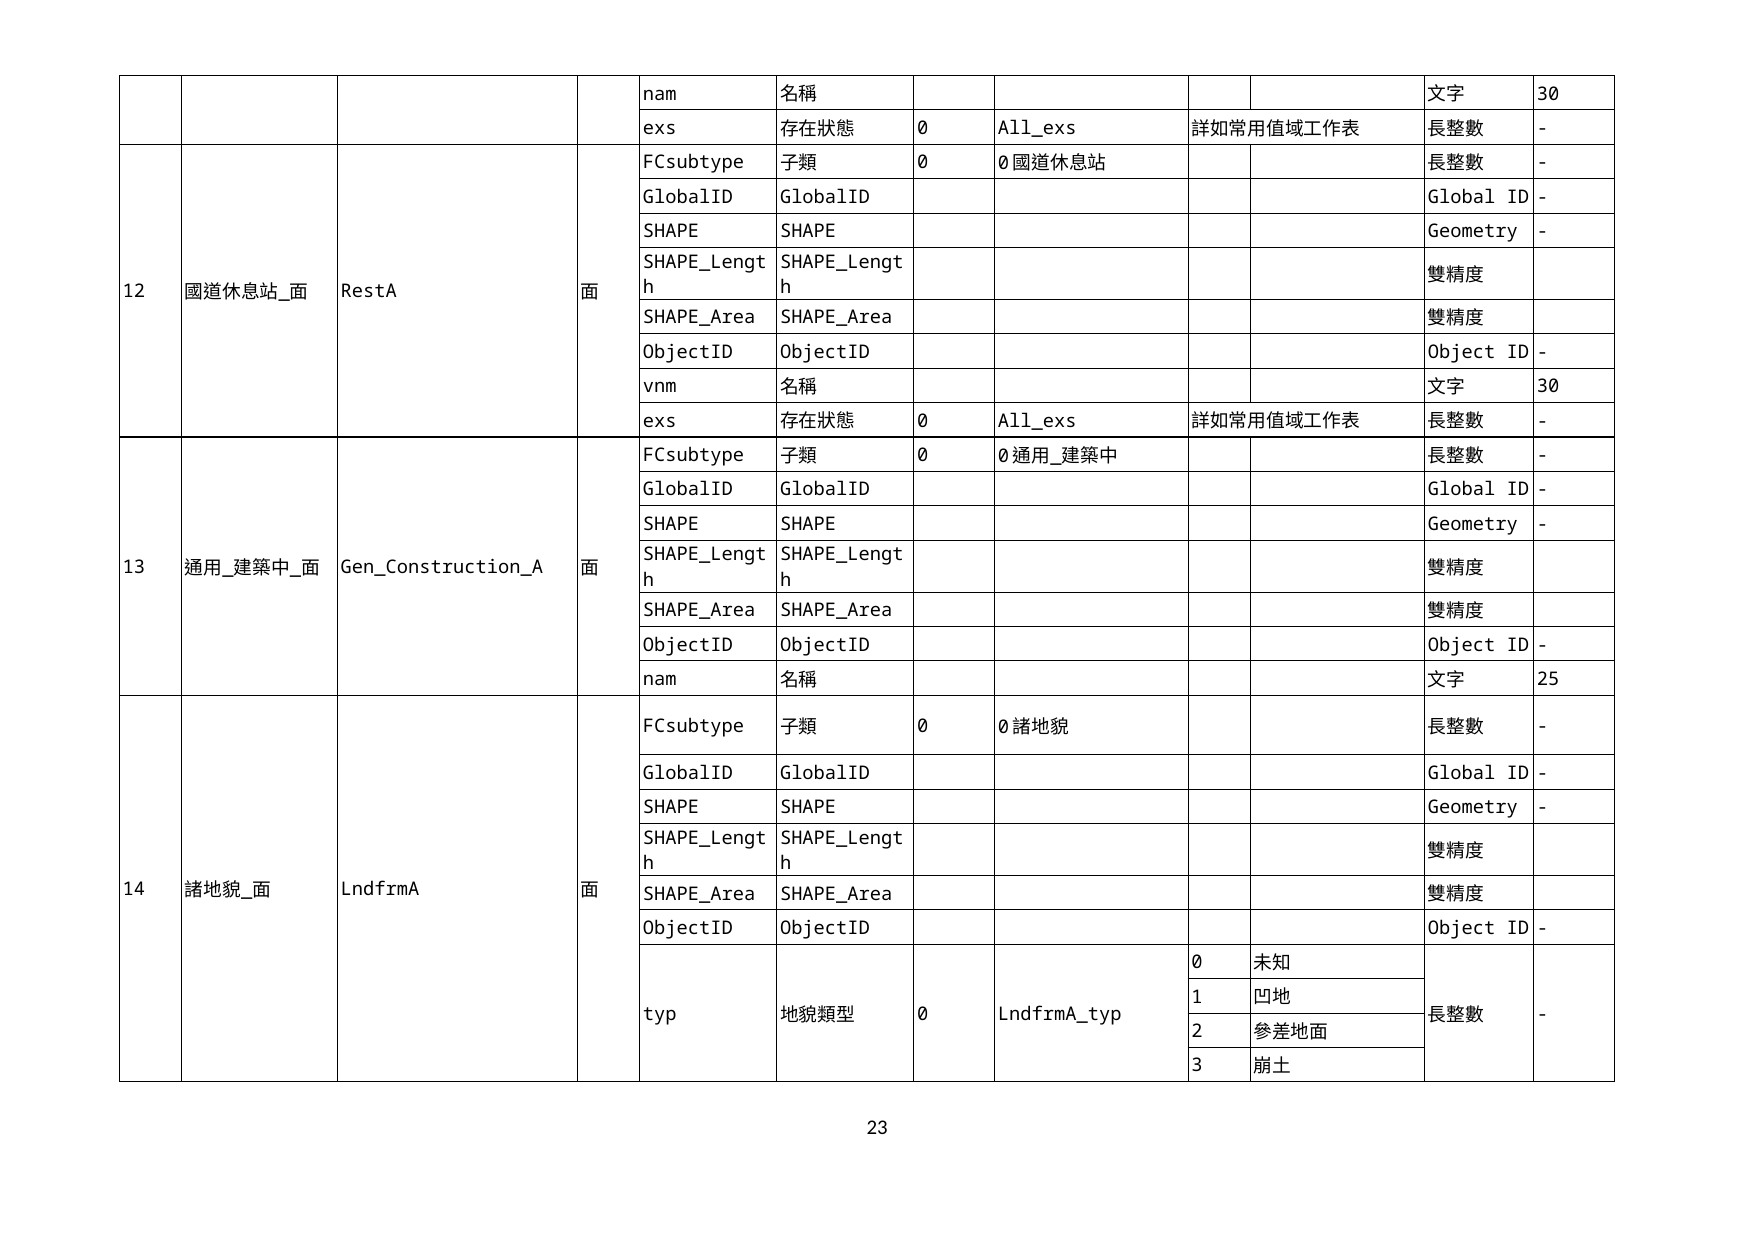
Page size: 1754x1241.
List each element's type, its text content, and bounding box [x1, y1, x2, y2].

table_cell nam [640, 661, 776, 695]
table_cell 30 [1534, 369, 1614, 402]
table_cell 0 [914, 403, 994, 436]
table_cell 名稱 [777, 76, 913, 109]
table_cell 長整數 [1425, 696, 1533, 754]
table_cell [914, 593, 994, 626]
table_cell 未知 [1251, 945, 1424, 978]
table_cell Global ID [1425, 179, 1533, 212]
table_cell [995, 472, 1188, 505]
table_cell [995, 369, 1188, 402]
table_cell [1251, 300, 1424, 333]
table_cell - [1534, 110, 1614, 144]
table_cell [1534, 248, 1614, 299]
table_cell FCsubtype [640, 696, 776, 754]
table_cell 0 [914, 696, 994, 754]
table_cell 子類 [777, 145, 913, 178]
table_cell [995, 179, 1188, 212]
table_cell [1251, 627, 1424, 660]
table_cell - [1534, 145, 1614, 178]
table_cell All_exs [995, 403, 1188, 436]
table_cell SHAPE [777, 506, 913, 539]
table_cell 文字 [1425, 661, 1533, 695]
table_cell 子類 [777, 438, 913, 471]
table_cell RestA [338, 145, 577, 436]
table_cell [914, 76, 994, 109]
table_cell 諸地貌_面 [182, 696, 337, 1081]
table_cell FCsubtype [640, 438, 776, 471]
table_cell 25 [1534, 661, 1614, 695]
table_cell Global ID [1425, 472, 1533, 505]
table_cell [1251, 755, 1424, 788]
table_cell Geometry [1425, 790, 1533, 823]
table_cell [1251, 593, 1424, 626]
table_cell Gen_Construction_A [338, 438, 577, 695]
table_cell GlobalID [640, 179, 776, 212]
table_cell 12 [120, 145, 181, 436]
table_cell LndfrmA [338, 696, 577, 1081]
table_cell [914, 369, 994, 402]
table_cell [1251, 76, 1424, 109]
table_cell [995, 76, 1188, 109]
table_cell [1534, 593, 1614, 626]
table_cell GlobalID [777, 755, 913, 788]
table_cell [1189, 472, 1250, 505]
table_cell - [1534, 627, 1614, 660]
table_cell [995, 824, 1188, 875]
table_cell 雙精度 [1425, 824, 1533, 875]
table_cell [1189, 541, 1250, 592]
table_cell [1189, 876, 1250, 909]
table_cell [1251, 824, 1424, 875]
table_cell ObjectID [640, 334, 776, 368]
table_cell [1251, 438, 1424, 471]
table_cell 2 [1189, 1014, 1250, 1047]
table_cell All_exs [995, 110, 1188, 144]
table_cell 0通用_建築中 [995, 438, 1188, 471]
table_cell 文字 [1425, 76, 1533, 109]
table_cell 凹地 [1251, 979, 1424, 1012]
table_cell [1189, 369, 1250, 402]
table_cell [1189, 627, 1250, 660]
table_cell [995, 661, 1188, 695]
table_cell [914, 661, 994, 695]
table_cell 30 [1534, 76, 1614, 109]
table_cell [995, 248, 1188, 299]
table_cell Global ID [1425, 755, 1533, 788]
table_cell Object ID [1425, 627, 1533, 660]
table_cell nam [640, 76, 776, 109]
table_cell 0 [914, 110, 994, 144]
table_cell - [1534, 696, 1614, 754]
table_cell [1251, 696, 1424, 754]
table_cell [1534, 541, 1614, 592]
table_cell [578, 76, 639, 144]
table_cell [914, 541, 994, 592]
table_cell - [1534, 472, 1614, 505]
table_cell [995, 506, 1188, 539]
table_cell ObjectID [777, 334, 913, 368]
table_cell ObjectID [777, 627, 913, 660]
table_cell 長整數 [1425, 403, 1533, 436]
table_cell Geometry [1425, 214, 1533, 247]
table_cell 雙精度 [1425, 593, 1533, 626]
table_cell [914, 876, 994, 909]
table_cell [914, 472, 994, 505]
table_cell 0 [1189, 945, 1250, 978]
table_cell [995, 910, 1188, 944]
table_cell 文字 [1425, 369, 1533, 402]
table_cell [1189, 300, 1250, 333]
table_cell [995, 300, 1188, 333]
table_cell typ [640, 945, 776, 1081]
table_cell [1189, 438, 1250, 471]
table_cell 面 [578, 696, 639, 1081]
table_cell 雙精度 [1425, 876, 1533, 909]
table_cell [1251, 541, 1424, 592]
table_cell [914, 214, 994, 247]
table_cell [1251, 334, 1424, 368]
table_cell [1189, 145, 1250, 178]
table_cell 雙精度 [1425, 248, 1533, 299]
table_cell [1251, 179, 1424, 212]
table_cell ObjectID [640, 910, 776, 944]
table_cell SHAPE_Area [777, 593, 913, 626]
table_cell [1189, 661, 1250, 695]
table_cell [1189, 214, 1250, 247]
table_cell 長整數 [1425, 945, 1533, 1081]
table_cell 1 [1189, 979, 1250, 1012]
table_cell Object ID [1425, 334, 1533, 368]
table_cell [1189, 76, 1250, 109]
table_cell LndfrmA_typ [995, 945, 1188, 1081]
table_cell [1251, 369, 1424, 402]
table_cell 0 [914, 945, 994, 1081]
table_cell SHAPE_Area [640, 300, 776, 333]
table_cell [338, 76, 577, 144]
table_cell [1251, 661, 1424, 695]
table_cell [182, 76, 337, 144]
table_cell GlobalID [777, 472, 913, 505]
table_cell SHAPE_Length [777, 824, 913, 875]
table_cell [1251, 472, 1424, 505]
table_cell SHAPE [640, 790, 776, 823]
table_cell 雙精度 [1425, 541, 1533, 592]
table_cell [1534, 876, 1614, 909]
table_cell [914, 334, 994, 368]
table_cell [914, 179, 994, 212]
table_cell 0諸地貌 [995, 696, 1188, 754]
table_cell GlobalID [640, 755, 776, 788]
table_cell 13 [120, 438, 181, 695]
table_cell 0 [914, 145, 994, 178]
table_cell SHAPE_Length [640, 248, 776, 299]
table_cell SHAPE_Length [640, 541, 776, 592]
table_cell SHAPE_Length [777, 248, 913, 299]
table_cell [914, 248, 994, 299]
table_cell 詳如常用值域工作表 [1189, 403, 1424, 436]
table_cell 面 [578, 145, 639, 436]
table_cell - [1534, 755, 1614, 788]
table_cell [1189, 824, 1250, 875]
table_cell 面 [578, 438, 639, 695]
table_cell SHAPE_Area [777, 300, 913, 333]
table_cell - [1534, 214, 1614, 247]
table_cell - [1534, 945, 1614, 1081]
table_cell 雙精度 [1425, 300, 1533, 333]
table_cell [995, 541, 1188, 592]
table_cell [1251, 790, 1424, 823]
table_cell [1251, 910, 1424, 944]
table_cell [914, 910, 994, 944]
table_cell - [1534, 403, 1614, 436]
table_cell 存在狀態 [777, 110, 913, 144]
table_cell [1189, 696, 1250, 754]
table_cell SHAPE [640, 506, 776, 539]
table_cell SHAPE [640, 214, 776, 247]
table_cell 子類 [777, 696, 913, 754]
table_cell [914, 506, 994, 539]
table_cell 參差地面 [1251, 1014, 1424, 1047]
table_cell [1534, 300, 1614, 333]
table_cell ObjectID [777, 910, 913, 944]
table_cell [995, 755, 1188, 788]
table_cell 長整數 [1425, 145, 1533, 178]
table_cell SHAPE_Area [640, 593, 776, 626]
table_cell [995, 334, 1188, 368]
table_cell ObjectID [640, 627, 776, 660]
table_cell SHAPE [777, 214, 913, 247]
table_cell - [1534, 910, 1614, 944]
table_cell [1189, 248, 1250, 299]
table_cell SHAPE_Area [640, 876, 776, 909]
table_cell SHAPE [777, 790, 913, 823]
table_cell [1189, 179, 1250, 212]
table_cell GlobalID [777, 179, 913, 212]
table_cell 崩土 [1251, 1048, 1424, 1081]
table_cell 地貌類型 [777, 945, 913, 1081]
table_cell Geometry [1425, 506, 1533, 539]
table_cell - [1534, 334, 1614, 368]
table_cell SHAPE_Length [777, 541, 913, 592]
table_cell 長整數 [1425, 110, 1533, 144]
table_cell 存在狀態 [777, 403, 913, 436]
table_cell 0 [914, 438, 994, 471]
table_cell Object ID [1425, 910, 1533, 944]
table_cell 名稱 [777, 369, 913, 402]
table_cell GlobalID [640, 472, 776, 505]
table_cell - [1534, 438, 1614, 471]
table_cell 長整數 [1425, 438, 1533, 471]
table_cell exs [640, 403, 776, 436]
table_cell [914, 627, 994, 660]
table_cell 通用_建築中_面 [182, 438, 337, 695]
table_cell [995, 790, 1188, 823]
table_cell 詳如常用值域工作表 [1189, 110, 1424, 144]
table_cell SHAPE_Area [777, 876, 913, 909]
table_cell - [1534, 506, 1614, 539]
table_cell [1189, 334, 1250, 368]
table_cell [995, 593, 1188, 626]
table_cell [1251, 214, 1424, 247]
table_cell SHAPE_Length [640, 824, 776, 875]
table_cell [1189, 506, 1250, 539]
table_cell - [1534, 179, 1614, 212]
table_cell [914, 300, 994, 333]
table_cell [1189, 790, 1250, 823]
table_cell [120, 76, 181, 144]
table_cell [1251, 876, 1424, 909]
table_cell [1251, 145, 1424, 178]
table_cell [995, 627, 1188, 660]
table_cell 名稱 [777, 661, 913, 695]
table_cell [1189, 910, 1250, 944]
table_cell exs [640, 110, 776, 144]
table_cell [995, 214, 1188, 247]
table_cell [995, 876, 1188, 909]
table_cell 14 [120, 696, 181, 1081]
table_cell [1251, 506, 1424, 539]
table_cell FCsubtype [640, 145, 776, 178]
table_cell [1189, 593, 1250, 626]
table_cell [914, 755, 994, 788]
table_cell [1534, 824, 1614, 875]
table_cell [914, 824, 994, 875]
table_cell [914, 790, 994, 823]
table_cell vnm [640, 369, 776, 402]
table_cell 0國道休息站 [995, 145, 1188, 178]
table_cell 國道休息站_面 [182, 145, 337, 436]
table_cell [1251, 248, 1424, 299]
table_cell - [1534, 790, 1614, 823]
table_cell 3 [1189, 1048, 1250, 1081]
table_cell [1189, 755, 1250, 788]
